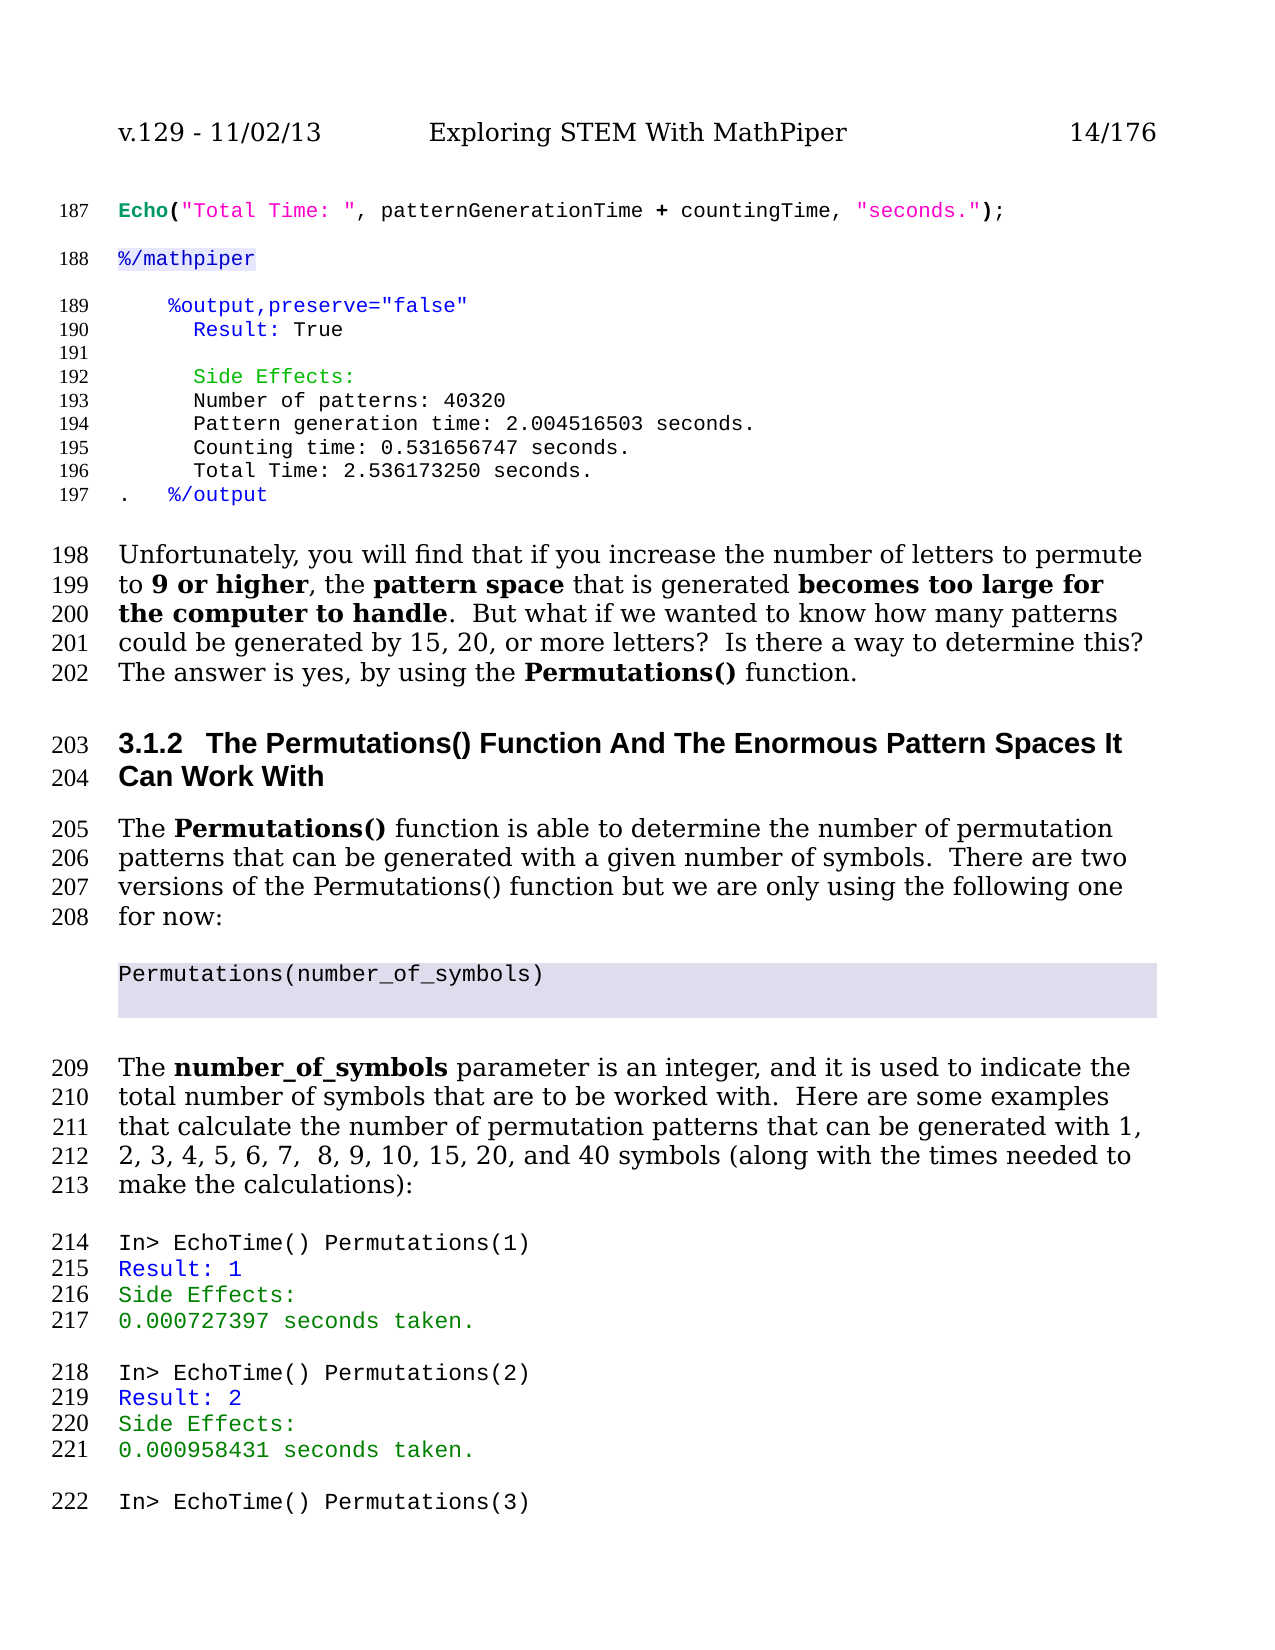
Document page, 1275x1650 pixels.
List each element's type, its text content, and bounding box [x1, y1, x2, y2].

text %output,preserve="false" [118, 295, 1157, 319]
text Result: True [118, 319, 1157, 342]
text The number_of_symbols parameter is an integer, and it is used to indicate the total number of symbols that are to be worked with. Here are some examples that calculate the number of permutation patterns that can be generated with 1, 2, 3, 4, 5, 6, 7, 8, 9, 10, 15, 20, and 40 symbols (along with the times needed to make the calculations): [118, 1053, 1157, 1199]
text . %/output [118, 484, 1157, 508]
subtitle The Permutations() Function And The Enormous Pattern Spaces It Can Work With [118, 726, 1157, 793]
text Total Time: 2.536173250 seconds. [118, 461, 1157, 484]
text Result: 1 [118, 1257, 1157, 1283]
text Pattern generation time: 2.004516503 seconds. [118, 413, 1157, 437]
table_header Permutations(number_of_symbols) [118, 963, 1157, 1018]
text The Permutations() function is able to determine the number of permutation patterns that can be generated with a given number of symbols. There are two versions of the Permutations() function but we are only using the following one for now: [118, 814, 1157, 931]
text Counting time: 0.531656747 seconds. [118, 437, 1157, 461]
text %/mathpiper [118, 248, 1157, 271]
text Unfortunately, you will find that if you increase the number of letters to permute to 9 or higher, the pattern space that is generated becomes too large for the computer to handle. But what if we wanted to know how many patterns could be generated by 15, 20, or more letters? Is there a way to determine this? The answer is yes, by using the Permutations() function. [118, 540, 1157, 687]
text Side Effects: [118, 1283, 1157, 1309]
text Result: 2 [118, 1387, 1157, 1413]
text 0.000958431 seconds taken. [118, 1439, 1157, 1464]
text Side Effects: [118, 1413, 1157, 1439]
text Side Effects: [118, 366, 1157, 389]
text 0.000727397 seconds taken. [118, 1309, 1157, 1335]
text In> EchoTime() Permutations(1) [118, 1231, 1157, 1257]
text Number of patterns: 40320 [118, 389, 1157, 413]
text In> EchoTime() Permutations(3) [118, 1491, 1157, 1516]
text In> EchoTime() Permutations(2) [118, 1361, 1157, 1387]
text Echo("Total Time: ", patternGenerationTime + countingTime, "seconds."); [118, 200, 1157, 224]
